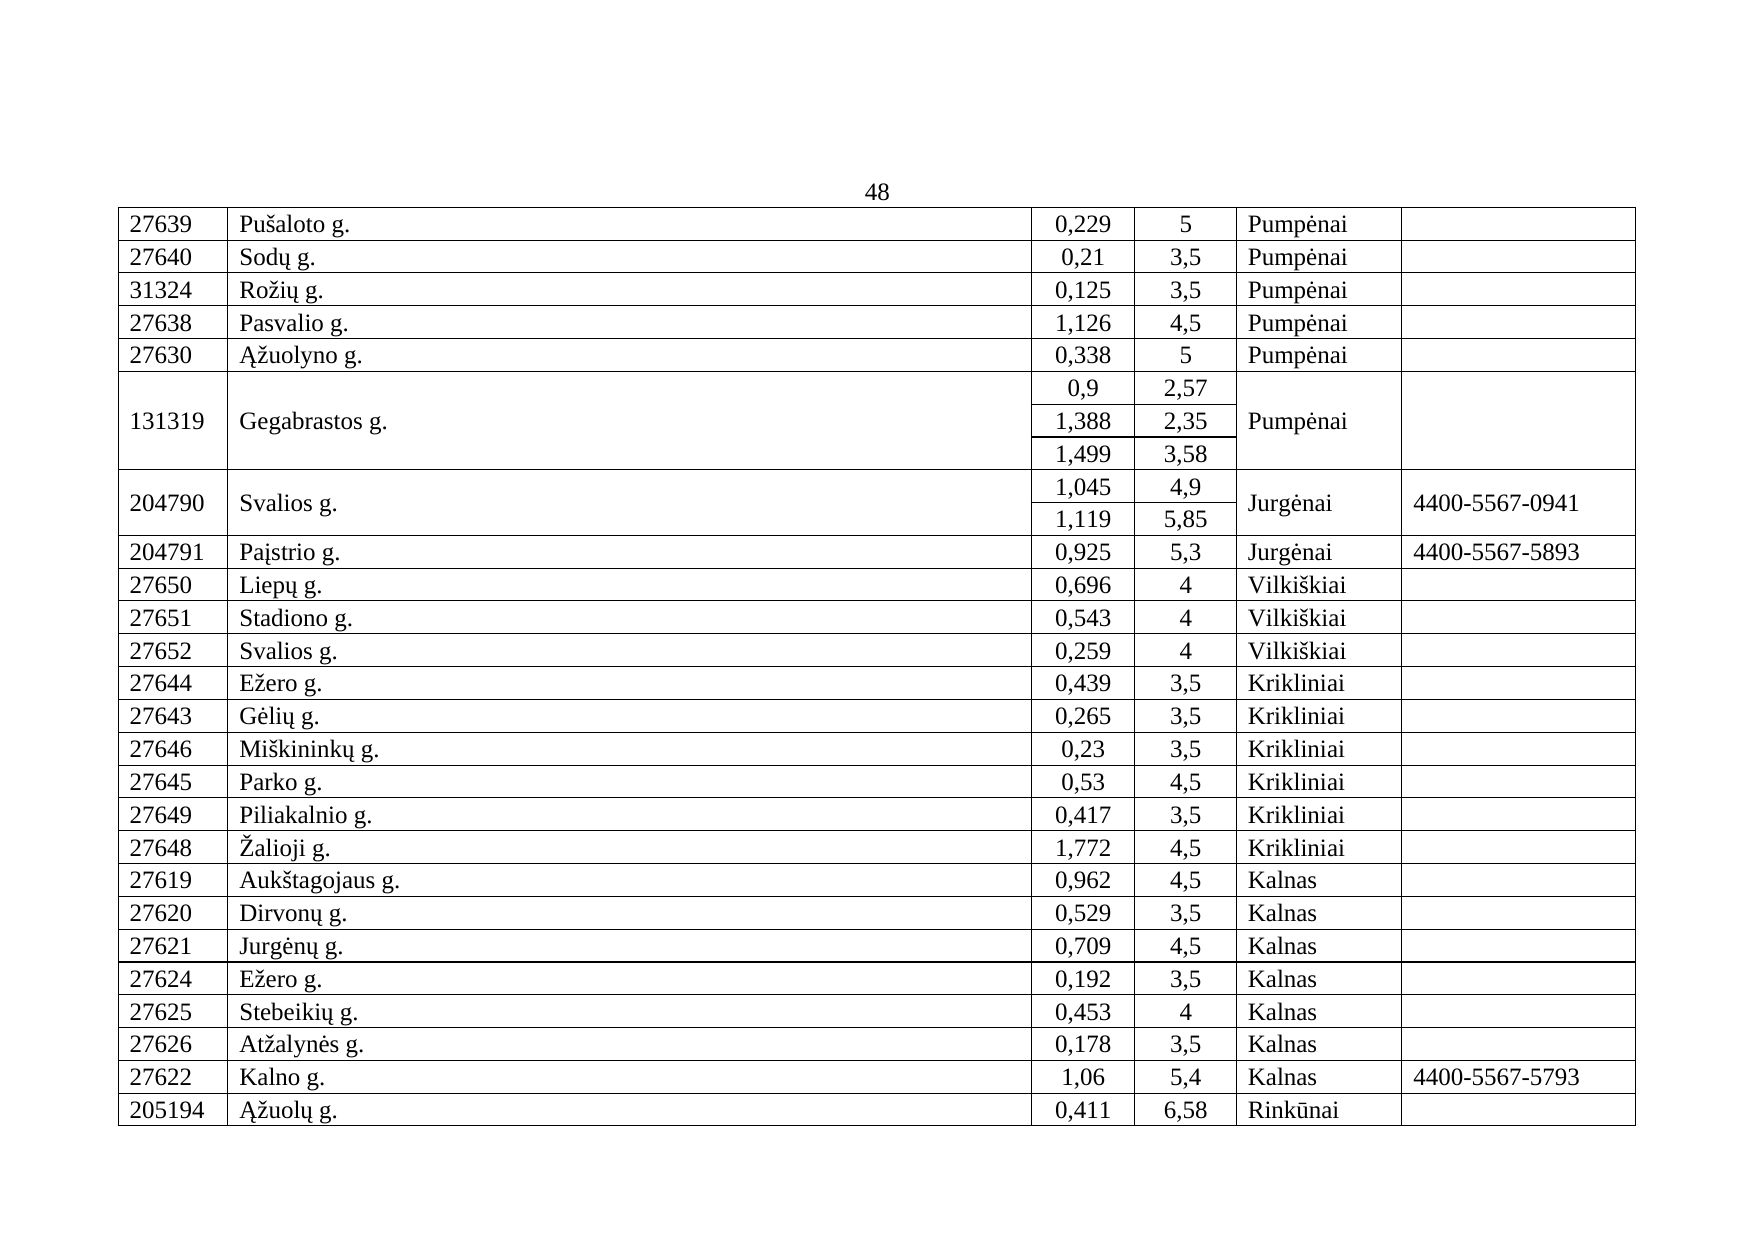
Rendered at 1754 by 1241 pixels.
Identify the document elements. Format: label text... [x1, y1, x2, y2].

table_cell 27652 [119, 634, 227, 666]
table_cell Krikliniai [1237, 667, 1401, 699]
table_cell Kalnas [1237, 1028, 1401, 1060]
table_cell Krikliniai [1237, 766, 1401, 797]
table_cell 0,417 [1032, 798, 1134, 830]
table_cell 27638 [119, 306, 227, 338]
table_cell [1402, 700, 1635, 732]
table_cell Kalnas [1237, 963, 1401, 994]
table_cell 1,126 [1032, 306, 1134, 338]
table_cell 5,85 [1135, 503, 1236, 535]
table_cell 0,259 [1032, 634, 1134, 666]
table_cell Paįstrio g. [228, 536, 1031, 568]
table_cell Krikliniai [1237, 733, 1401, 764]
table_cell 0,192 [1032, 963, 1134, 994]
table_cell 0,696 [1032, 569, 1134, 600]
table_cell 5,4 [1135, 1061, 1236, 1093]
table_cell Pumpėnai [1237, 372, 1401, 469]
table_cell 4 [1135, 634, 1236, 666]
table_cell Jurgėnų g. [228, 930, 1031, 961]
table_cell 2,57 [1135, 372, 1236, 403]
table_cell 0,265 [1032, 700, 1134, 732]
table_cell 0,178 [1032, 1028, 1134, 1060]
table_cell 3,5 [1135, 798, 1236, 830]
table_cell Krikliniai [1237, 831, 1401, 863]
table_cell 27650 [119, 569, 227, 600]
table_cell 27639 [119, 208, 227, 239]
table_cell Pušaloto g. [228, 208, 1031, 239]
table_cell Kalno g. [228, 1061, 1031, 1093]
table_cell [1402, 831, 1635, 863]
table_cell 6,58 [1135, 1094, 1236, 1125]
table_cell 4 [1135, 995, 1236, 1027]
table_cell 3,5 [1135, 733, 1236, 764]
table_cell 204790 [119, 470, 227, 535]
table_cell 27625 [119, 995, 227, 1027]
table_cell 204791 [119, 536, 227, 568]
table_cell 27651 [119, 601, 227, 633]
table_cell Pumpėnai [1237, 241, 1401, 272]
table_cell Krikliniai [1237, 798, 1401, 830]
table_cell 4400-5567-5893 [1402, 536, 1635, 568]
table_cell Vilkiškiai [1237, 569, 1401, 600]
table_cell 0,229 [1032, 208, 1134, 239]
table_cell Pasvalio g. [228, 306, 1031, 338]
table_cell Vilkiškiai [1237, 634, 1401, 666]
table_cell Pumpėnai [1237, 306, 1401, 338]
table_cell 27646 [119, 733, 227, 764]
table_cell 1,06 [1032, 1061, 1134, 1093]
table_cell Stebeikių g. [228, 995, 1031, 1027]
table_cell Sodų g. [228, 241, 1031, 272]
table_cell 4,5 [1135, 306, 1236, 338]
table_cell Ąžuolyno g. [228, 339, 1031, 371]
table_cell 0,9 [1032, 372, 1134, 403]
table_cell 3,5 [1135, 273, 1236, 305]
table_cell 4400-5567-5793 [1402, 1061, 1635, 1093]
table_cell Kalnas [1237, 897, 1401, 928]
table_cell 0,53 [1032, 766, 1134, 797]
table_cell [1402, 339, 1635, 371]
table_cell 0,411 [1032, 1094, 1134, 1125]
table_cell 5 [1135, 208, 1236, 239]
table_cell Rožių g. [228, 273, 1031, 305]
table_cell [1402, 766, 1635, 797]
table_cell Kalnas [1237, 930, 1401, 961]
table_cell [1402, 306, 1635, 338]
table_cell [1402, 733, 1635, 764]
table_cell 0,925 [1032, 536, 1134, 568]
table_cell 4,5 [1135, 930, 1236, 961]
table_cell Dirvonų g. [228, 897, 1031, 928]
table_cell [1402, 798, 1635, 830]
table_cell Kalnas [1237, 1061, 1401, 1093]
table_cell 0,23 [1032, 733, 1134, 764]
table_cell Stadiono g. [228, 601, 1031, 633]
table_cell Rinkūnai [1237, 1094, 1401, 1125]
table_cell 3,5 [1135, 1028, 1236, 1060]
table_cell 3,58 [1135, 438, 1236, 469]
table_cell 0,543 [1032, 601, 1134, 633]
table_cell Liepų g. [228, 569, 1031, 600]
table_cell 0,453 [1032, 995, 1134, 1027]
table_cell 27644 [119, 667, 227, 699]
table_cell 3,5 [1135, 667, 1236, 699]
table_cell [1402, 1094, 1635, 1125]
table_cell [1402, 372, 1635, 469]
table_cell Ežero g. [228, 667, 1031, 699]
table_cell 31324 [119, 273, 227, 305]
table_cell 27649 [119, 798, 227, 830]
table_cell Jurgėnai [1237, 536, 1401, 568]
table_cell [1402, 634, 1635, 666]
table_cell 0,529 [1032, 897, 1134, 928]
table_cell Svalios g. [228, 470, 1031, 535]
table_cell 0,439 [1032, 667, 1134, 699]
table_cell 27624 [119, 963, 227, 994]
table_cell [1402, 273, 1635, 305]
table_cell Pumpėnai [1237, 339, 1401, 371]
table_cell Kalnas [1237, 864, 1401, 896]
table_cell 27621 [119, 930, 227, 961]
table_cell 4 [1135, 601, 1236, 633]
table_cell 3,5 [1135, 241, 1236, 272]
table_cell 3,5 [1135, 897, 1236, 928]
table_cell 0,338 [1032, 339, 1134, 371]
table_cell 27648 [119, 831, 227, 863]
table_cell 4,5 [1135, 864, 1236, 896]
table_cell [1402, 601, 1635, 633]
table_cell [1402, 569, 1635, 600]
table_cell 205194 [119, 1094, 227, 1125]
table_cell 27626 [119, 1028, 227, 1060]
table_cell Svalios g. [228, 634, 1031, 666]
table_cell 0,962 [1032, 864, 1134, 896]
table_cell 27619 [119, 864, 227, 896]
table_cell [1402, 1028, 1635, 1060]
table_cell 27640 [119, 241, 227, 272]
table_cell 1,119 [1032, 503, 1134, 535]
table_cell 4400-5567-0941 [1402, 470, 1635, 535]
table_cell 0,709 [1032, 930, 1134, 961]
table_cell Miškininkų g. [228, 733, 1031, 764]
table_cell 0,125 [1032, 273, 1134, 305]
table_cell 1,045 [1032, 470, 1134, 502]
table_cell [1402, 667, 1635, 699]
table_cell [1402, 930, 1635, 961]
table_cell 27622 [119, 1061, 227, 1093]
table_cell 27643 [119, 700, 227, 732]
table_cell Atžalynės g. [228, 1028, 1031, 1060]
table_cell 4,5 [1135, 766, 1236, 797]
table_cell [1402, 995, 1635, 1027]
table_cell Aukštagojaus g. [228, 864, 1031, 896]
table_cell Ąžuolų g. [228, 1094, 1031, 1125]
table_cell [1402, 897, 1635, 928]
table_cell Pumpėnai [1237, 208, 1401, 239]
table_cell 4 [1135, 569, 1236, 600]
table_cell 3,5 [1135, 700, 1236, 732]
table_cell 5 [1135, 339, 1236, 371]
table_cell [1402, 963, 1635, 994]
table_cell 131319 [119, 372, 227, 469]
table_cell 27620 [119, 897, 227, 928]
table_cell Piliakalnio g. [228, 798, 1031, 830]
table_cell Gėlių g. [228, 700, 1031, 732]
table_cell Jurgėnai [1237, 470, 1401, 535]
table_cell 2,35 [1135, 405, 1236, 436]
table_cell Vilkiškiai [1237, 601, 1401, 633]
table_cell [1402, 241, 1635, 272]
table_cell 0,21 [1032, 241, 1134, 272]
table_cell 27630 [119, 339, 227, 371]
table_cell 1,772 [1032, 831, 1134, 863]
table_cell 1,388 [1032, 405, 1134, 436]
table_cell Gegabrastos g. [228, 372, 1031, 469]
table_cell 1,499 [1032, 438, 1134, 469]
table_cell Žalioji g. [228, 831, 1031, 863]
table_cell Krikliniai [1237, 700, 1401, 732]
table_cell Kalnas [1237, 995, 1401, 1027]
table_cell 27645 [119, 766, 227, 797]
table_cell 4,5 [1135, 831, 1236, 863]
table_cell 5,3 [1135, 536, 1236, 568]
table_cell Parko g. [228, 766, 1031, 797]
table_cell Pumpėnai [1237, 273, 1401, 305]
table_cell 4,9 [1135, 470, 1236, 502]
table_cell [1402, 208, 1635, 239]
table_cell [1402, 864, 1635, 896]
table_cell 3,5 [1135, 963, 1236, 994]
table_cell Ežero g. [228, 963, 1031, 994]
